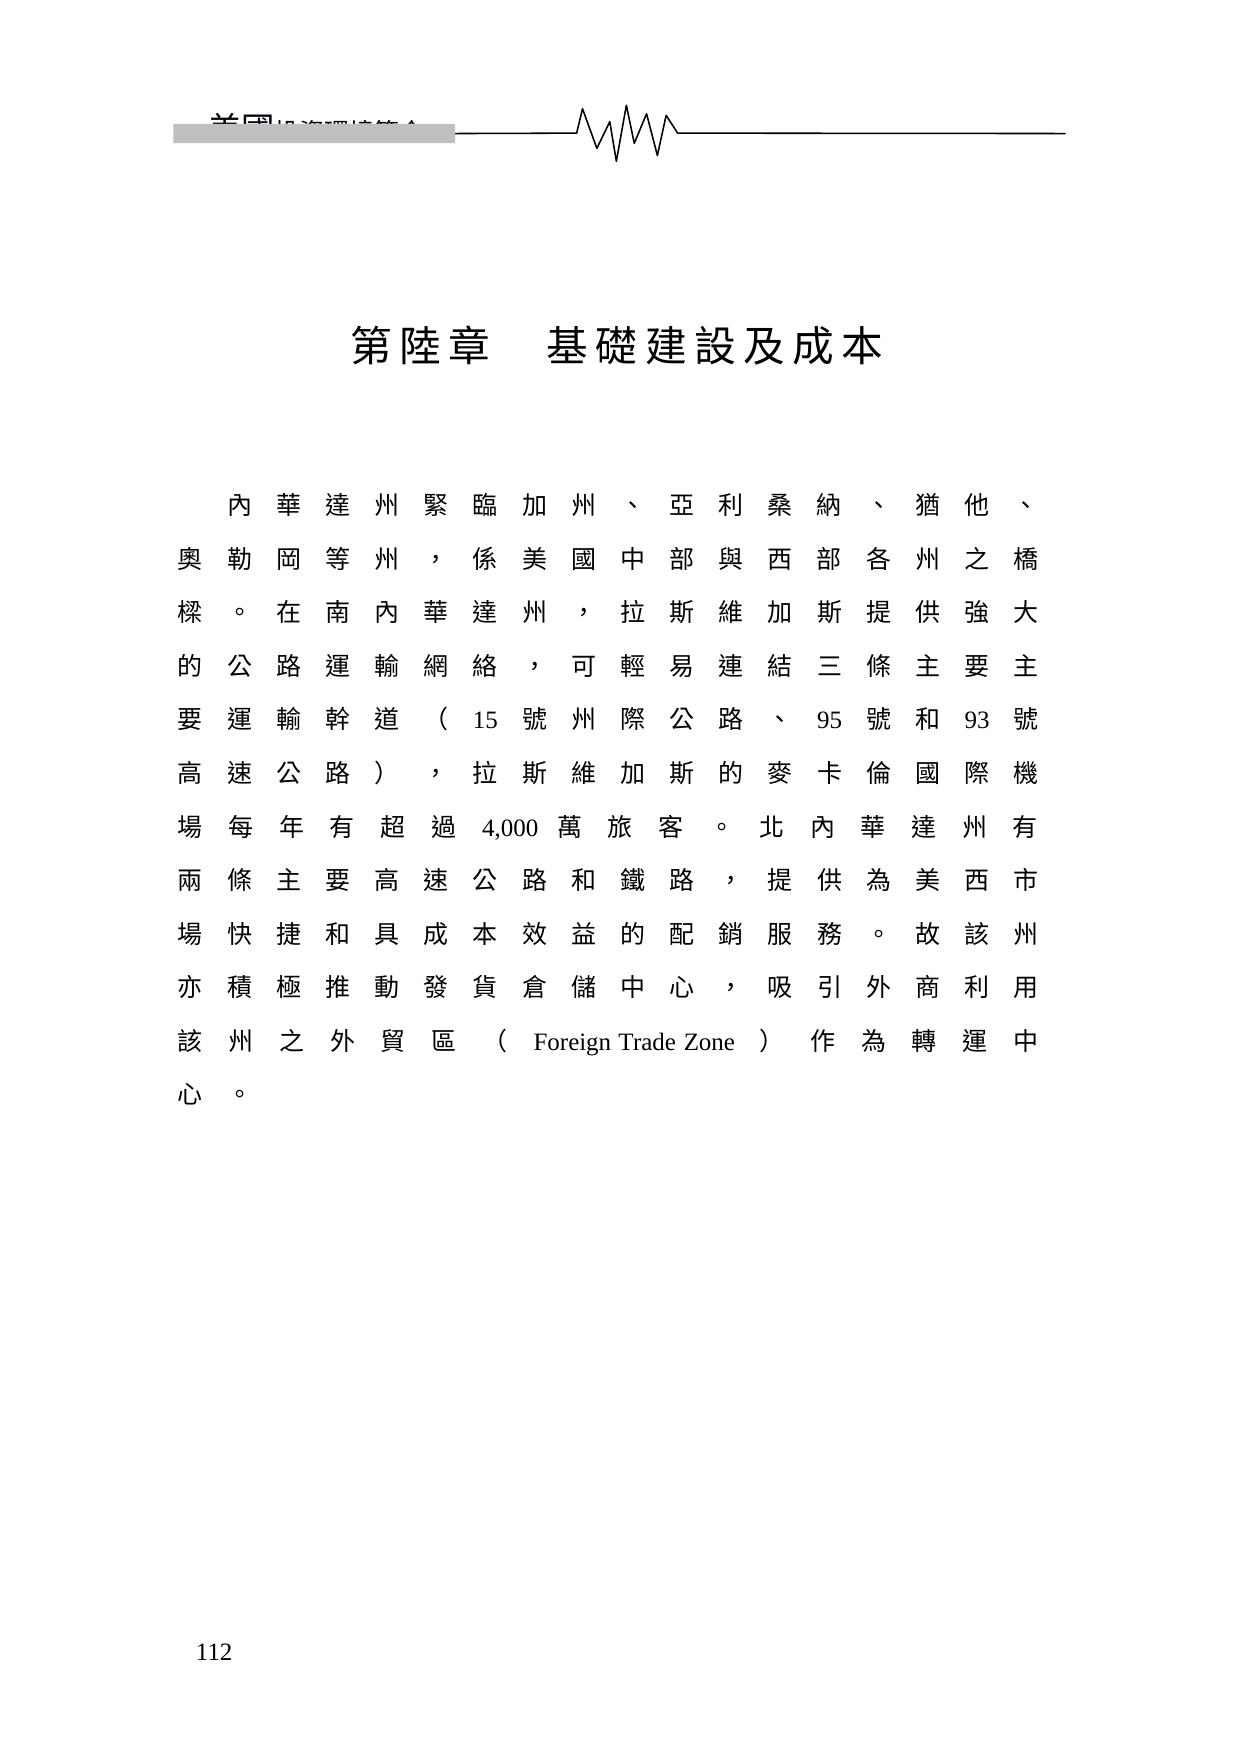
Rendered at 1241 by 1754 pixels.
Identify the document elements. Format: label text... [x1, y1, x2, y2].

text 內華達州緊臨加州、亞利桑納、猶他、奧勒岡等州，係美國中部與西部各州之橋樑。在南內華達州，拉斯維加斯提供強大的公路運輸網絡，可輕易連結三條主要主要運輸幹道（15號州際公路、95號和93號高速公路），拉斯維加斯的麥卡倫國際機場每年有超過4,000萬旅客。北內華達州有兩條主要高速公路和鐵路，提供為美西市場快捷和具成本效益的配銷服務。故該州亦積極推動發貨倉儲中心，吸引外商利用該州之外貿區（Foreign Trade Zone）作為轉運中心。 [178, 477, 1063, 1120]
text 第陸章 基礎建設及成本 [178, 290, 1063, 397]
